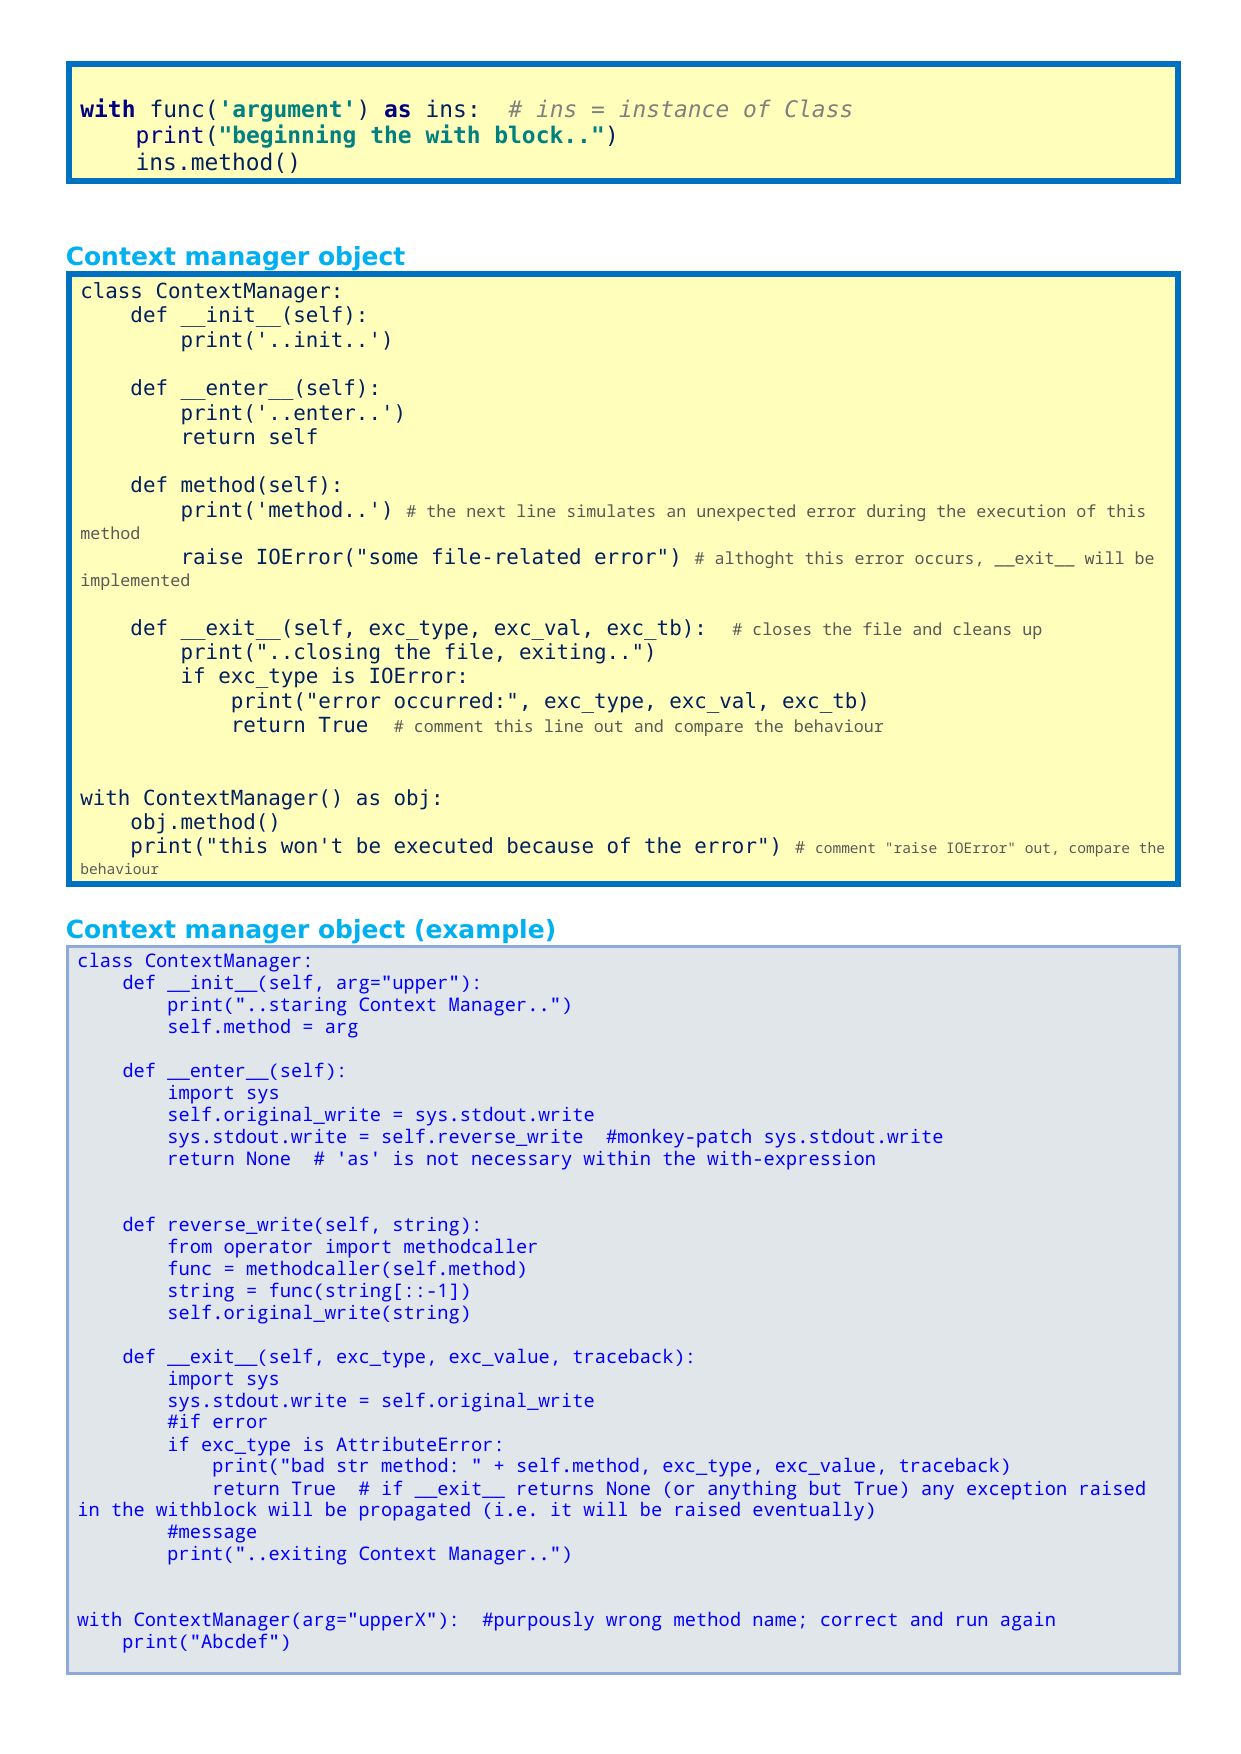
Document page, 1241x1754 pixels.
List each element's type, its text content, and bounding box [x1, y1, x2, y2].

text with func('argument') as ins: # ins = instance of Class print("beginning the with block..") ins.method() [72, 67, 1175, 178]
text print('method..') # the next line simulates an unexpected error during the execution of this method [72, 489, 1175, 536]
text return True # comment this line out and compare the behaviour [72, 705, 1175, 729]
text with ContextManager(arg="upperX"): #purpously wrong method name; correct and run again [69, 1604, 1178, 1626]
text def __init__(self, arg="upper"): [69, 967, 1178, 989]
text def reverse_write(self, string): [69, 1208, 1178, 1231]
text raise IOError("some file-related error") # althoght this error occurs, __exit__ will be implemented [72, 536, 1175, 583]
text self.method = arg [69, 1011, 1178, 1033]
text print('..enter..') [72, 392, 1175, 417]
text sys.stdout.write = self.reverse_write #monkey-patch sys.stdout.write [69, 1121, 1178, 1143]
text self.original_write(string) [69, 1296, 1178, 1318]
text print("Abcdef") [69, 1626, 1178, 1648]
text def __enter__(self): [69, 1055, 1178, 1077]
text with ContextManager() as obj: [72, 777, 1175, 802]
text def __exit__(self, exc_type, exc_value, traceback): [69, 1340, 1178, 1362]
text class ContextManager: [72, 277, 1175, 295]
title Context manager object (example) [66, 916, 1181, 945]
text print("bad str method: " + self.method, exc_type, exc_value, traceback) [69, 1450, 1178, 1472]
text #if error [69, 1406, 1178, 1428]
text return self [72, 417, 1175, 441]
text self.original_write = sys.stdout.write [69, 1099, 1178, 1121]
text def __exit__(self, exc_type, exc_val, exc_tb): # closes the file and cleans up [72, 608, 1175, 632]
text func = methodcaller(self.method) [69, 1252, 1178, 1274]
text if exc_type is IOError: [72, 656, 1175, 680]
text class ContextManager: [69, 948, 1178, 967]
text def method(self): [72, 465, 1175, 489]
text if exc_type is AttributeError: [69, 1428, 1178, 1450]
text import sys [69, 1077, 1178, 1099]
text #message [69, 1516, 1178, 1538]
text from operator import methodcaller [69, 1231, 1178, 1252]
title Context manager object [66, 242, 1181, 271]
text print("..closing the file, exiting..") [72, 632, 1175, 656]
text obj.method() [72, 802, 1175, 826]
text def __enter__(self): [72, 368, 1175, 392]
text def __init__(self): [72, 295, 1175, 319]
text print("..staring Context Manager..") [69, 989, 1178, 1011]
text print("..exiting Context Manager..") [69, 1538, 1178, 1560]
text import sys [69, 1362, 1178, 1384]
text print('..init..') [72, 319, 1175, 344]
text print("error occurred:", exc_type, exc_val, exc_tb) [72, 680, 1175, 705]
text sys.stdout.write = self.original_write [69, 1384, 1178, 1406]
text string = func(string[::-1]) [69, 1274, 1178, 1296]
text return True # if __exit__ returns None (or anything but True) any exception raised in the withblock will be propagated (i.e. it will be raised eventually) [69, 1472, 1178, 1516]
text print("this won't be executed because of the error") # comment "raise IOError" out, compare the behaviour [72, 826, 1175, 881]
text return None # 'as' is not necessary within the with-expression [69, 1143, 1178, 1164]
